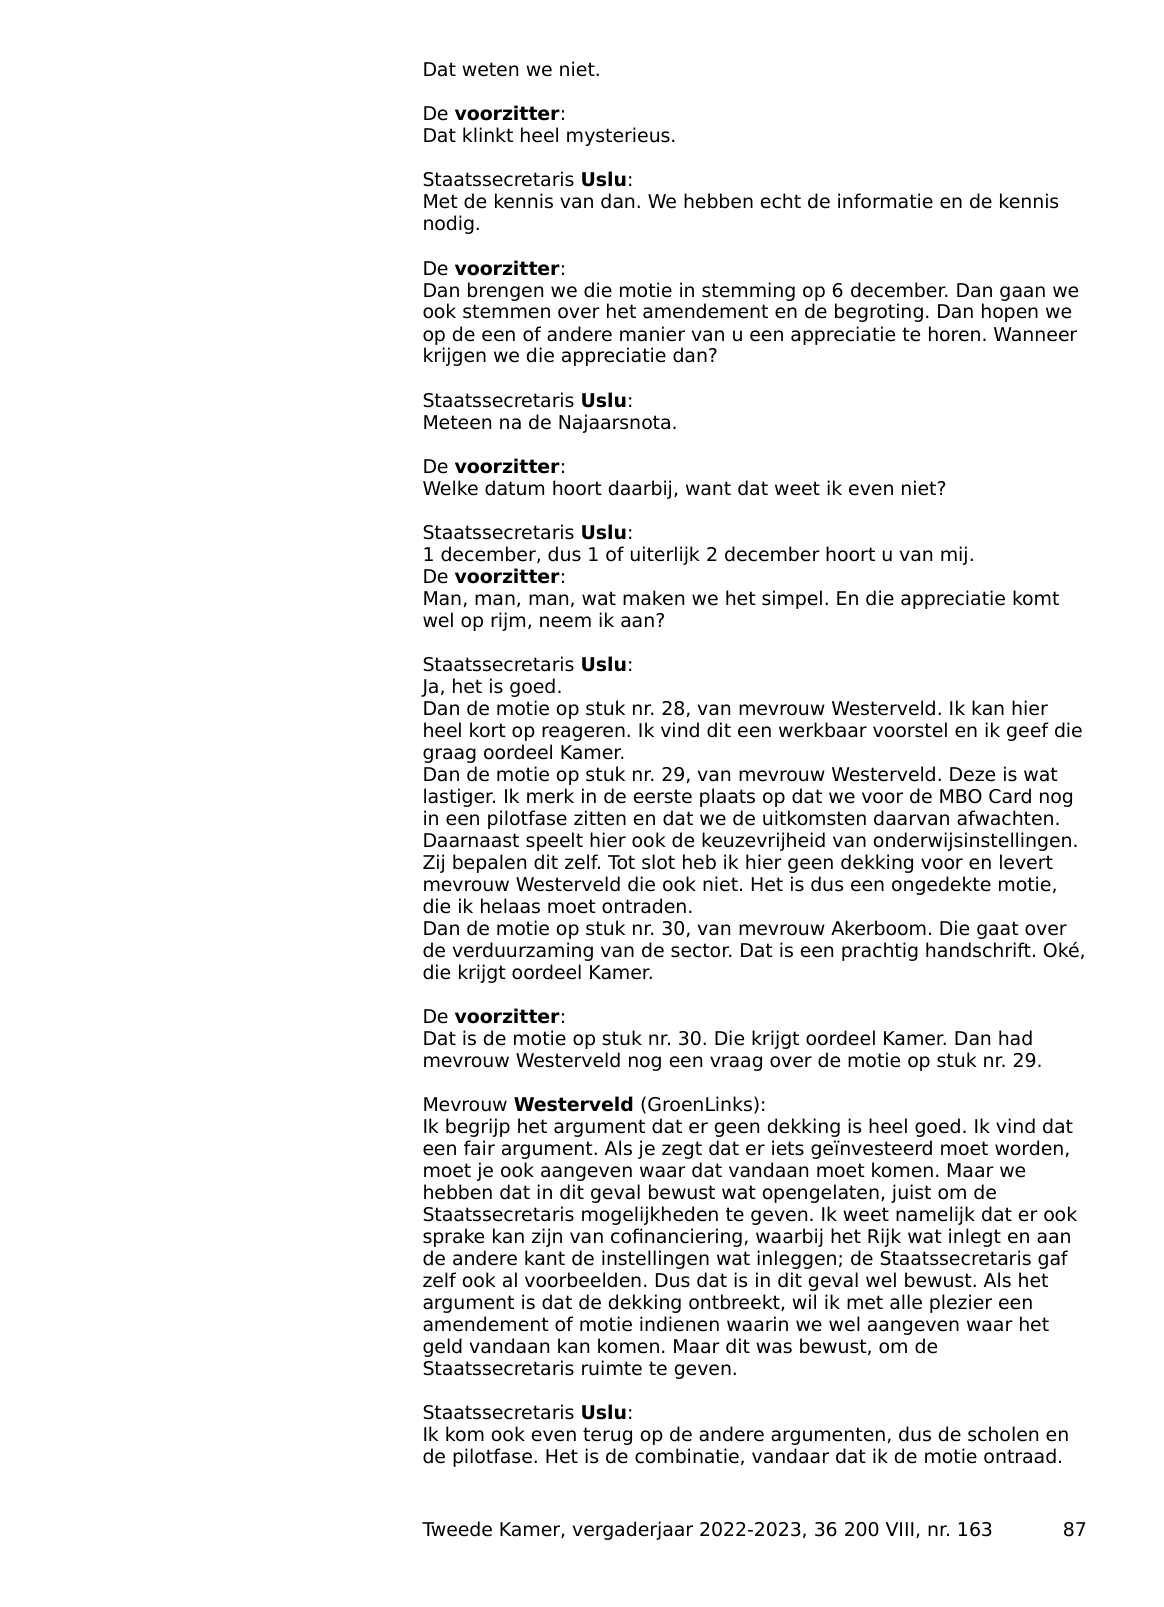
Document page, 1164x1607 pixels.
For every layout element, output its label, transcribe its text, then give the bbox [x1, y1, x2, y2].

text Man, man, man, wat maken we het simpel. En die appreciatie komt wel op rijm, neem ik aan? [422, 588, 1087, 632]
text De voorzitter: [422, 456, 1087, 478]
text Dat klinkt heel mysterieus. [422, 125, 1087, 147]
text Staatssecretaris Uslu: [422, 389, 1087, 412]
text Staatssecretaris Uslu: [422, 654, 1087, 676]
text Staatssecretaris Uslu: [422, 522, 1087, 544]
text De voorzitter: [422, 103, 1087, 125]
text Ja, het is goed. [422, 676, 1087, 698]
text Dan brengen we die motie in stemming op 6 december. Dan gaan we ook stemmen over het amendement en de begroting. Dan hopen we op de een of andere manier van u een appreciatie te horen. Wanneer krijgen we die appreciatie dan? [422, 279, 1087, 367]
text 1 december, dus 1 of uiterlijk 2 december hoort u van mij. [422, 544, 1087, 566]
text Met de kennis van dan. We hebben echt de informatie en de kennis nodig. [422, 191, 1087, 235]
text Mevrouw Westerveld (GroenLinks): [422, 1094, 1087, 1116]
text Dat is de motie op stuk nr. 30. Die krijgt oordeel Kamer. Dan had mevrouw Westerveld nog een vraag over de motie op stuk nr. 29. [422, 1028, 1087, 1072]
text Dat weten we niet. [422, 59, 1087, 81]
text Staatssecretaris Uslu: [422, 169, 1087, 191]
text Meteen na de Najaarsnota. [422, 412, 1087, 433]
text Staatssecretaris Uslu: [422, 1402, 1087, 1424]
text De voorzitter: [422, 1006, 1087, 1028]
text Dan de motie op stuk nr. 28, van mevrouw Westerveld. Ik kan hier heel kort op reageren. Ik vind dit een werkbaar voorstel en ik geef die graag oordeel Kamer. [422, 698, 1087, 764]
text Dan de motie op stuk nr. 29, van mevrouw Westerveld. Deze is wat lastiger. Ik merk in de eerste plaats op dat we voor de MBO Card nog in een pilotfase zitten en dat we de uitkomsten daarvan afwachten. Daarnaast speelt hier ook de keuzevrijheid van onderwijsinstellingen. Zij bepalen dit zelf. Tot slot heb ik hier geen dekking voor en levert mevrouw Westerveld die ook niet. Het is dus een ongedekte motie, die ik helaas moet ontraden. [422, 764, 1087, 918]
text Dan de motie op stuk nr. 30, van mevrouw Akerboom. Die gaat over de verduurzaming van de sector. Dat is een prachtig handschrift. Oké, die krijgt oordeel Kamer. [422, 918, 1087, 984]
text Ik begrijp het argument dat er geen dekking is heel goed. Ik vind dat een fair argument. Als je zegt dat er iets geïnvesteerd moet worden, moet je ook aangeven waar dat vandaan moet komen. Maar we hebben dat in dit geval bewust wat opengelaten, juist om de Staatssecretaris mogelijkheden te geven. Ik weet namelijk dat er ook sprake kan zijn van cofinanciering, waarbij het Rijk wat inlegt en aan de andere kant de instellingen wat inleggen; de Staatssecretaris gaf zelf ook al voorbeelden. Dus dat is in dit geval wel bewust. Als het argument is dat de dekking ontbreekt, wil ik met alle plezier een amendement of motie indienen waarin we wel aangeven waar het geld vandaan kan komen. Maar dit was bewust, om de Staatssecretaris ruimte te geven. [422, 1116, 1087, 1380]
text De voorzitter: [422, 566, 1087, 588]
text Welke datum hoort daarbij, want dat weet ik even niet? [422, 478, 1087, 500]
text Ik kom ook even terug op de andere argumenten, dus de scholen en de pilotfase. Het is de combinatie, vandaar dat ik de motie ontraad. [422, 1424, 1087, 1468]
text De voorzitter: [422, 257, 1087, 279]
